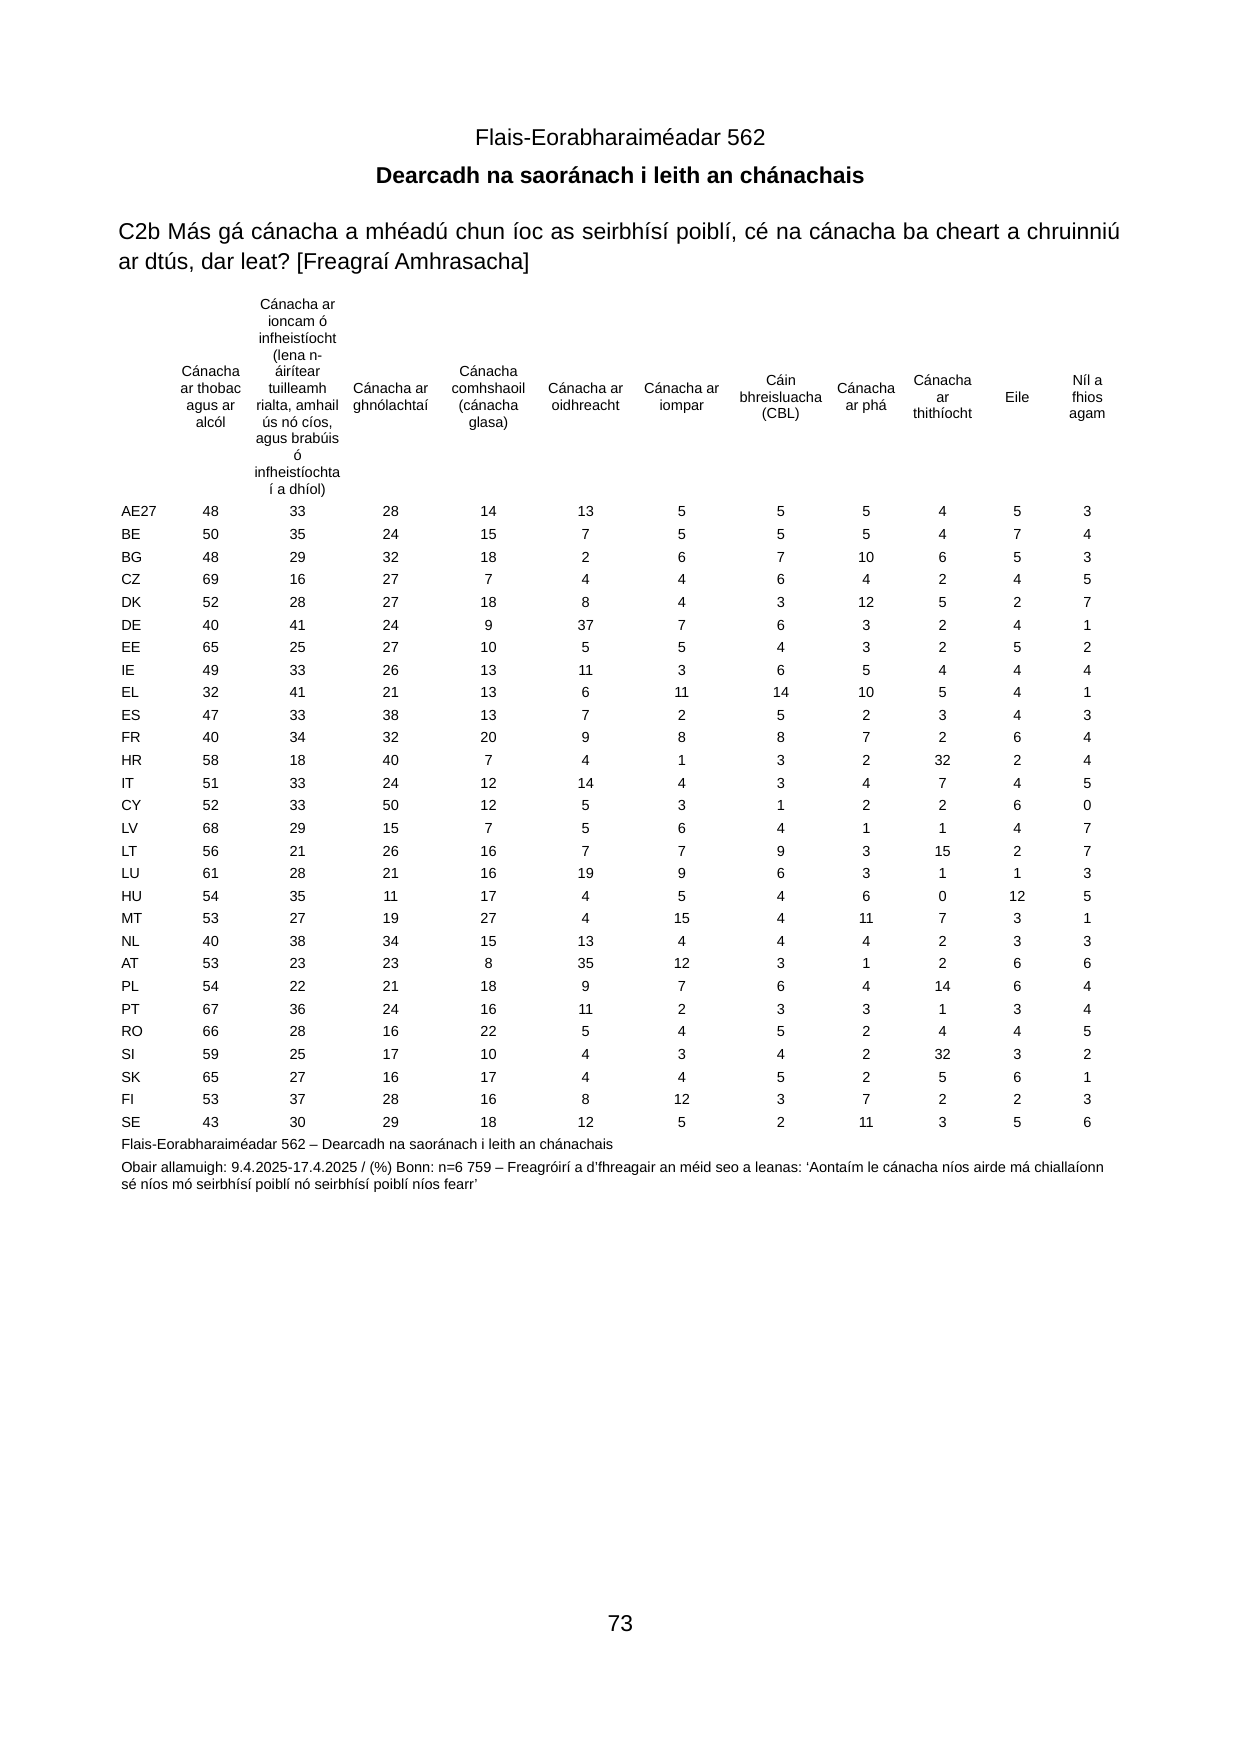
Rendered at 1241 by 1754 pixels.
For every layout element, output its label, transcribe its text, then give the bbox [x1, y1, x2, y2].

table_cell 33 [250, 500, 345, 523]
table_cell 8 [436, 952, 540, 975]
table_cell 24 [345, 998, 436, 1020]
table_cell 50 [345, 794, 436, 817]
table_cell 5 [829, 523, 903, 545]
table_cell 1 [829, 952, 903, 975]
table_cell 2 [829, 704, 903, 726]
table_cell 5 [982, 545, 1052, 568]
table_cell HU [118, 885, 171, 907]
table_header Cánacha ar phá [829, 293, 903, 500]
table_cell 27 [250, 1065, 345, 1088]
table_cell 6 [1052, 1111, 1122, 1133]
table_cell 3 [732, 771, 829, 794]
table_cell 53 [171, 907, 250, 930]
table_cell 3 [732, 998, 829, 1020]
table_cell 16 [345, 1020, 436, 1043]
table_cell AE27 [118, 500, 171, 523]
table_cell 4 [1052, 659, 1122, 681]
table_cell 40 [171, 613, 250, 636]
table_cell 50 [171, 523, 250, 545]
table_cell 4 [982, 1020, 1052, 1043]
table_cell 3 [903, 704, 982, 726]
table_cell 5 [732, 523, 829, 545]
table_cell 21 [345, 862, 436, 884]
table_cell 25 [250, 636, 345, 658]
table_cell 5 [982, 636, 1052, 658]
table_cell 28 [345, 1088, 436, 1111]
table_cell 1 [1052, 613, 1122, 636]
table_cell 7 [829, 1088, 903, 1111]
table_cell 16 [345, 1065, 436, 1088]
table_cell 4 [829, 930, 903, 952]
table_cell 7 [436, 749, 540, 771]
table_cell 16 [436, 839, 540, 862]
table_cell 1 [903, 817, 982, 839]
table_cell 4 [732, 1043, 829, 1065]
table_cell 49 [171, 659, 250, 681]
table_cell 35 [250, 523, 345, 545]
table_cell 12 [982, 885, 1052, 907]
table_cell 11 [540, 998, 631, 1020]
table_cell ES [118, 704, 171, 726]
table_header Cánacha ar thobac agus ar alcól [171, 293, 250, 500]
table_cell 13 [436, 659, 540, 681]
table_cell 5 [1052, 771, 1122, 794]
table_cell 13 [540, 500, 631, 523]
table_cell 5 [903, 1065, 982, 1088]
table_header Cánacha ar iompar [631, 293, 732, 500]
table_cell 27 [345, 636, 436, 658]
table_cell RO [118, 1020, 171, 1043]
table_cell 5 [1052, 885, 1122, 907]
table_header Eile [982, 293, 1052, 500]
table_cell 6 [982, 1065, 1052, 1088]
table_cell 3 [1052, 500, 1122, 523]
table_cell 41 [250, 613, 345, 636]
table_cell 16 [250, 568, 345, 591]
table_cell LT [118, 839, 171, 862]
table_cell 1 [732, 794, 829, 817]
table_cell 11 [345, 885, 436, 907]
table_cell 2 [829, 749, 903, 771]
table_cell 7 [540, 839, 631, 862]
table_cell 43 [171, 1111, 250, 1133]
table_cell 1 [1052, 681, 1122, 704]
table_cell 6 [982, 794, 1052, 817]
table_cell 6 [732, 568, 829, 591]
table_cell 54 [171, 885, 250, 907]
table_cell 7 [829, 726, 903, 749]
table_header Cánacha ar ghnólachtaí [345, 293, 436, 500]
table_cell 6 [732, 659, 829, 681]
table_cell 10 [829, 681, 903, 704]
table_cell 5 [540, 794, 631, 817]
table_cell 48 [171, 545, 250, 568]
table_cell 6 [631, 545, 732, 568]
table_cell 4 [903, 1020, 982, 1043]
table_cell SE [118, 1111, 171, 1133]
table_cell 11 [829, 1111, 903, 1133]
table_cell 18 [436, 545, 540, 568]
table_cell 5 [540, 1020, 631, 1043]
table_cell 5 [631, 885, 732, 907]
table_cell 48 [171, 500, 250, 523]
table_cell 1 [1052, 907, 1122, 930]
table_cell 3 [732, 749, 829, 771]
table_cell 2 [903, 930, 982, 952]
table_cell 32 [903, 1043, 982, 1065]
table_cell 7 [1052, 817, 1122, 839]
table_cell 24 [345, 523, 436, 545]
table_cell IE [118, 659, 171, 681]
table_cell 5 [732, 500, 829, 523]
table_cell CZ [118, 568, 171, 591]
table_cell 6 [829, 885, 903, 907]
table_cell EL [118, 681, 171, 704]
table_cell 2 [903, 1088, 982, 1111]
table_cell 4 [631, 1065, 732, 1088]
table_cell LV [118, 817, 171, 839]
table_cell 32 [345, 545, 436, 568]
table_cell 37 [250, 1088, 345, 1111]
table_cell 9 [436, 613, 540, 636]
table_cell 3 [1052, 545, 1122, 568]
table_cell 38 [250, 930, 345, 952]
table_cell 52 [171, 591, 250, 613]
table_cell 22 [250, 975, 345, 997]
table_cell 6 [1052, 952, 1122, 975]
table_cell 47 [171, 704, 250, 726]
table_cell DK [118, 591, 171, 613]
table_cell 6 [732, 975, 829, 997]
table_cell 3 [829, 862, 903, 884]
table_cell 2 [903, 613, 982, 636]
table_cell 4 [631, 1020, 732, 1043]
table_cell 4 [982, 613, 1052, 636]
table_cell 6 [903, 545, 982, 568]
table_cell 35 [250, 885, 345, 907]
table_cell 4 [903, 659, 982, 681]
table_cell 3 [631, 659, 732, 681]
table_cell 0 [1052, 794, 1122, 817]
table_cell 5 [829, 500, 903, 523]
table_cell 11 [829, 907, 903, 930]
table_cell 41 [250, 681, 345, 704]
table_cell 33 [250, 794, 345, 817]
table_cell 28 [250, 591, 345, 613]
table_cell 7 [1052, 839, 1122, 862]
table_cell 4 [982, 659, 1052, 681]
table_cell 24 [345, 771, 436, 794]
table_cell 5 [732, 704, 829, 726]
table_cell 53 [171, 952, 250, 975]
table_cell 36 [250, 998, 345, 1020]
table_header Cánacha ar thithíocht [903, 293, 982, 500]
table_cell 68 [171, 817, 250, 839]
table_cell 21 [250, 839, 345, 862]
table_cell 3 [732, 952, 829, 975]
table_cell 6 [982, 975, 1052, 997]
table_cell 15 [436, 523, 540, 545]
table_cell 35 [540, 952, 631, 975]
table_cell 2 [903, 952, 982, 975]
table_header Cáin bhreisluacha (CBL) [732, 293, 829, 500]
table_cell 15 [436, 930, 540, 952]
table_cell 2 [903, 794, 982, 817]
table_cell 54 [171, 975, 250, 997]
table_cell 3 [982, 907, 1052, 930]
table_cell 7 [540, 523, 631, 545]
table_cell 2 [982, 839, 1052, 862]
table_cell 4 [1052, 975, 1122, 997]
table_cell 28 [250, 862, 345, 884]
table_cell 33 [250, 771, 345, 794]
table_cell 32 [171, 681, 250, 704]
table_cell 67 [171, 998, 250, 1020]
table_cell 2 [829, 1065, 903, 1088]
table_cell FI [118, 1088, 171, 1111]
table_cell 6 [982, 726, 1052, 749]
table_cell 1 [903, 862, 982, 884]
table_cell 6 [631, 817, 732, 839]
table_cell 5 [540, 636, 631, 658]
table_cell 8 [732, 726, 829, 749]
table_cell 6 [732, 613, 829, 636]
table_cell 16 [436, 1088, 540, 1111]
table_cell 18 [436, 1111, 540, 1133]
table_cell DE [118, 613, 171, 636]
table_cell PL [118, 975, 171, 997]
table_cell 20 [436, 726, 540, 749]
table_cell 5 [631, 1111, 732, 1133]
table_cell 32 [345, 726, 436, 749]
table_cell 32 [903, 749, 982, 771]
table_cell 6 [732, 862, 829, 884]
table_cell 24 [345, 613, 436, 636]
table_cell 27 [250, 907, 345, 930]
table_cell 2 [1052, 1043, 1122, 1065]
table_cell AT [118, 952, 171, 975]
table_cell 19 [540, 862, 631, 884]
table_cell 11 [540, 659, 631, 681]
table_cell 5 [732, 1020, 829, 1043]
table_cell 3 [732, 1088, 829, 1111]
table_cell SK [118, 1065, 171, 1088]
table_cell 5 [903, 591, 982, 613]
table_cell 7 [982, 523, 1052, 545]
table_cell 5 [631, 500, 732, 523]
table_cell 2 [1052, 636, 1122, 658]
table_cell 15 [631, 907, 732, 930]
table_cell 3 [1052, 930, 1122, 952]
table_cell 3 [1052, 862, 1122, 884]
table_cell 4 [732, 930, 829, 952]
table_cell 27 [436, 907, 540, 930]
table_cell 17 [345, 1043, 436, 1065]
table_cell 12 [436, 794, 540, 817]
table_cell 13 [436, 704, 540, 726]
table_cell 4 [1052, 726, 1122, 749]
table_cell 9 [631, 862, 732, 884]
table_cell 30 [250, 1111, 345, 1133]
table_cell 33 [250, 704, 345, 726]
table_cell 23 [250, 952, 345, 975]
table_cell 3 [829, 613, 903, 636]
table_cell 9 [540, 726, 631, 749]
table_cell 0 [903, 885, 982, 907]
table_cell 4 [982, 681, 1052, 704]
table_cell 10 [436, 1043, 540, 1065]
table_cell 4 [1052, 998, 1122, 1020]
table_cell 2 [829, 1020, 903, 1043]
table_cell 28 [345, 500, 436, 523]
table_cell 58 [171, 749, 250, 771]
table_cell 4 [1052, 523, 1122, 545]
table_cell 56 [171, 839, 250, 862]
table_cell 11 [631, 681, 732, 704]
table_cell 12 [631, 1088, 732, 1111]
table_cell 3 [982, 998, 1052, 1020]
table_cell 40 [171, 726, 250, 749]
table_cell 12 [829, 591, 903, 613]
table_cell 2 [982, 749, 1052, 771]
table_cell 9 [732, 839, 829, 862]
table_cell 3 [829, 839, 903, 862]
table_cell 4 [631, 591, 732, 613]
table_cell 2 [982, 591, 1052, 613]
table_cell 5 [1052, 1020, 1122, 1043]
table_cell 4 [732, 817, 829, 839]
table_cell 4 [540, 907, 631, 930]
table_cell 1 [903, 998, 982, 1020]
table_cell 2 [829, 794, 903, 817]
table_cell 14 [436, 500, 540, 523]
table_cell 27 [345, 591, 436, 613]
table_cell 8 [540, 591, 631, 613]
table_cell 29 [250, 545, 345, 568]
table_cell 5 [982, 1111, 1052, 1133]
table_cell EE [118, 636, 171, 658]
table_cell 4 [732, 636, 829, 658]
table_cell 15 [903, 839, 982, 862]
table_cell 4 [732, 907, 829, 930]
table_cell 3 [982, 1043, 1052, 1065]
table_cell 2 [982, 1088, 1052, 1111]
table_cell 18 [436, 591, 540, 613]
table_cell BG [118, 545, 171, 568]
table_cell 5 [982, 500, 1052, 523]
table_cell 7 [631, 975, 732, 997]
table_header [118, 293, 171, 500]
table_cell 7 [1052, 591, 1122, 613]
table_cell 4 [903, 523, 982, 545]
table_cell 7 [631, 839, 732, 862]
table_cell 2 [903, 636, 982, 658]
table_cell 4 [631, 568, 732, 591]
table_header Cánacha ar oidhreacht [540, 293, 631, 500]
table_cell 59 [171, 1043, 250, 1065]
table_cell 23 [345, 952, 436, 975]
table_cell 4 [982, 568, 1052, 591]
table_cell 5 [1052, 568, 1122, 591]
table_cell 5 [903, 681, 982, 704]
table_cell 4 [1052, 749, 1122, 771]
table_cell 1 [631, 749, 732, 771]
table_cell 69 [171, 568, 250, 591]
table_cell 14 [732, 681, 829, 704]
table_cell 4 [631, 771, 732, 794]
table_cell 15 [345, 817, 436, 839]
table_cell 7 [903, 771, 982, 794]
table_cell 40 [171, 930, 250, 952]
table_cell Obair allamuigh: 9.4.2025-17.4.2025 / (%) Bonn: n=6 759 – Freagróirí a d’fhreagair an méid seo a leanas: ‘Aontaím le cánacha níos airde má chiallaíonn sé níos mó seirbhísí poiblí nó seirbhísí poiblí níos fearr’ [118, 1156, 1122, 1195]
table_cell 3 [1052, 1088, 1122, 1111]
table_cell 3 [829, 998, 903, 1020]
table_cell 21 [345, 681, 436, 704]
table_cell 18 [250, 749, 345, 771]
table_cell 3 [982, 930, 1052, 952]
table_cell 13 [436, 681, 540, 704]
table_cell 2 [732, 1111, 829, 1133]
table_cell 14 [540, 771, 631, 794]
table_cell 2 [540, 545, 631, 568]
table_cell 40 [345, 749, 436, 771]
table_cell 4 [982, 704, 1052, 726]
table_cell PT [118, 998, 171, 1020]
table_header Cánacha comhshaoil (cánacha glasa) [436, 293, 540, 500]
table_header Níl a fhios agam [1052, 293, 1122, 500]
table_cell IT [118, 771, 171, 794]
table_cell 21 [345, 975, 436, 997]
table_cell 5 [732, 1065, 829, 1088]
table_cell 5 [631, 636, 732, 658]
table_cell 16 [436, 998, 540, 1020]
table_cell 17 [436, 885, 540, 907]
table_cell 12 [540, 1111, 631, 1133]
table_cell 51 [171, 771, 250, 794]
table_header Cánacha ar ioncam ó infheistíocht (lena n-áirítear tuilleamh rialta, amhail ús nó cíos, agus brabúis ó infheistíochtaí a dhíol) [250, 293, 345, 500]
table_cell Flais-Eorabharaiméadar 562 – Dearcadh na saoránach i leith an chánachais [118, 1133, 1122, 1156]
table_cell 4 [540, 885, 631, 907]
table_cell 27 [345, 568, 436, 591]
table_cell 5 [829, 659, 903, 681]
table_cell FR [118, 726, 171, 749]
table_cell 4 [631, 930, 732, 952]
table_cell 33 [250, 659, 345, 681]
table_cell 4 [829, 975, 903, 997]
table_cell MT [118, 907, 171, 930]
table_cell 38 [345, 704, 436, 726]
table_cell 52 [171, 794, 250, 817]
table_cell 65 [171, 636, 250, 658]
table_cell 7 [903, 907, 982, 930]
table_cell 12 [631, 952, 732, 975]
table_cell 2 [829, 1043, 903, 1065]
table_cell 2 [631, 704, 732, 726]
table_cell 19 [345, 907, 436, 930]
table_cell 1 [1052, 1065, 1122, 1088]
table_cell 3 [631, 1043, 732, 1065]
table_cell 9 [540, 975, 631, 997]
table_cell BE [118, 523, 171, 545]
table_cell 29 [250, 817, 345, 839]
table_cell 8 [631, 726, 732, 749]
table_cell 1 [982, 862, 1052, 884]
table_cell 3 [829, 636, 903, 658]
table_cell 4 [540, 568, 631, 591]
table_cell 4 [732, 885, 829, 907]
table_cell 7 [631, 613, 732, 636]
table_cell 6 [982, 952, 1052, 975]
table_cell CY [118, 794, 171, 817]
table_cell 28 [250, 1020, 345, 1043]
table_cell 2 [903, 568, 982, 591]
table_cell 4 [982, 771, 1052, 794]
table_cell 65 [171, 1065, 250, 1088]
table_cell 34 [250, 726, 345, 749]
text C2b Más gá cánacha a mhéadú chun íoc as seirbhísí poiblí, cé na cánacha ba cheart a chruinniú ar dtús, dar leat? [Freagraí Amhrasacha] [118, 218, 1122, 275]
table_cell 7 [436, 817, 540, 839]
table_cell 12 [436, 771, 540, 794]
table_cell 53 [171, 1088, 250, 1111]
table_cell 4 [540, 1043, 631, 1065]
table_cell 18 [436, 975, 540, 997]
table_cell 4 [982, 817, 1052, 839]
table_cell 3 [631, 794, 732, 817]
table_cell HR [118, 749, 171, 771]
table_cell 14 [903, 975, 982, 997]
table_cell 2 [631, 998, 732, 1020]
table_cell 3 [732, 591, 829, 613]
table_cell 4 [829, 771, 903, 794]
table_cell 7 [540, 704, 631, 726]
table_cell 13 [540, 930, 631, 952]
table_cell 1 [829, 817, 903, 839]
table_cell 22 [436, 1020, 540, 1043]
table_cell 66 [171, 1020, 250, 1043]
table_cell 3 [1052, 704, 1122, 726]
table_cell 26 [345, 839, 436, 862]
table_cell NL [118, 930, 171, 952]
table_cell 4 [903, 500, 982, 523]
table_cell 2 [903, 726, 982, 749]
table_cell LU [118, 862, 171, 884]
table_cell 3 [903, 1111, 982, 1133]
table_cell 8 [540, 1088, 631, 1111]
table_cell 5 [540, 817, 631, 839]
table_cell 4 [829, 568, 903, 591]
table_cell SI [118, 1043, 171, 1065]
table_cell 4 [540, 1065, 631, 1088]
table_cell 34 [345, 930, 436, 952]
table_cell 6 [540, 681, 631, 704]
table_cell 5 [631, 523, 732, 545]
table_cell 26 [345, 659, 436, 681]
table_cell 4 [540, 749, 631, 771]
table_cell 37 [540, 613, 631, 636]
table_cell 10 [436, 636, 540, 658]
table_cell 17 [436, 1065, 540, 1088]
table_cell 61 [171, 862, 250, 884]
table_cell 16 [436, 862, 540, 884]
table_cell 10 [829, 545, 903, 568]
table_cell 29 [345, 1111, 436, 1133]
table_cell 7 [436, 568, 540, 591]
table_cell 7 [732, 545, 829, 568]
table_cell 25 [250, 1043, 345, 1065]
